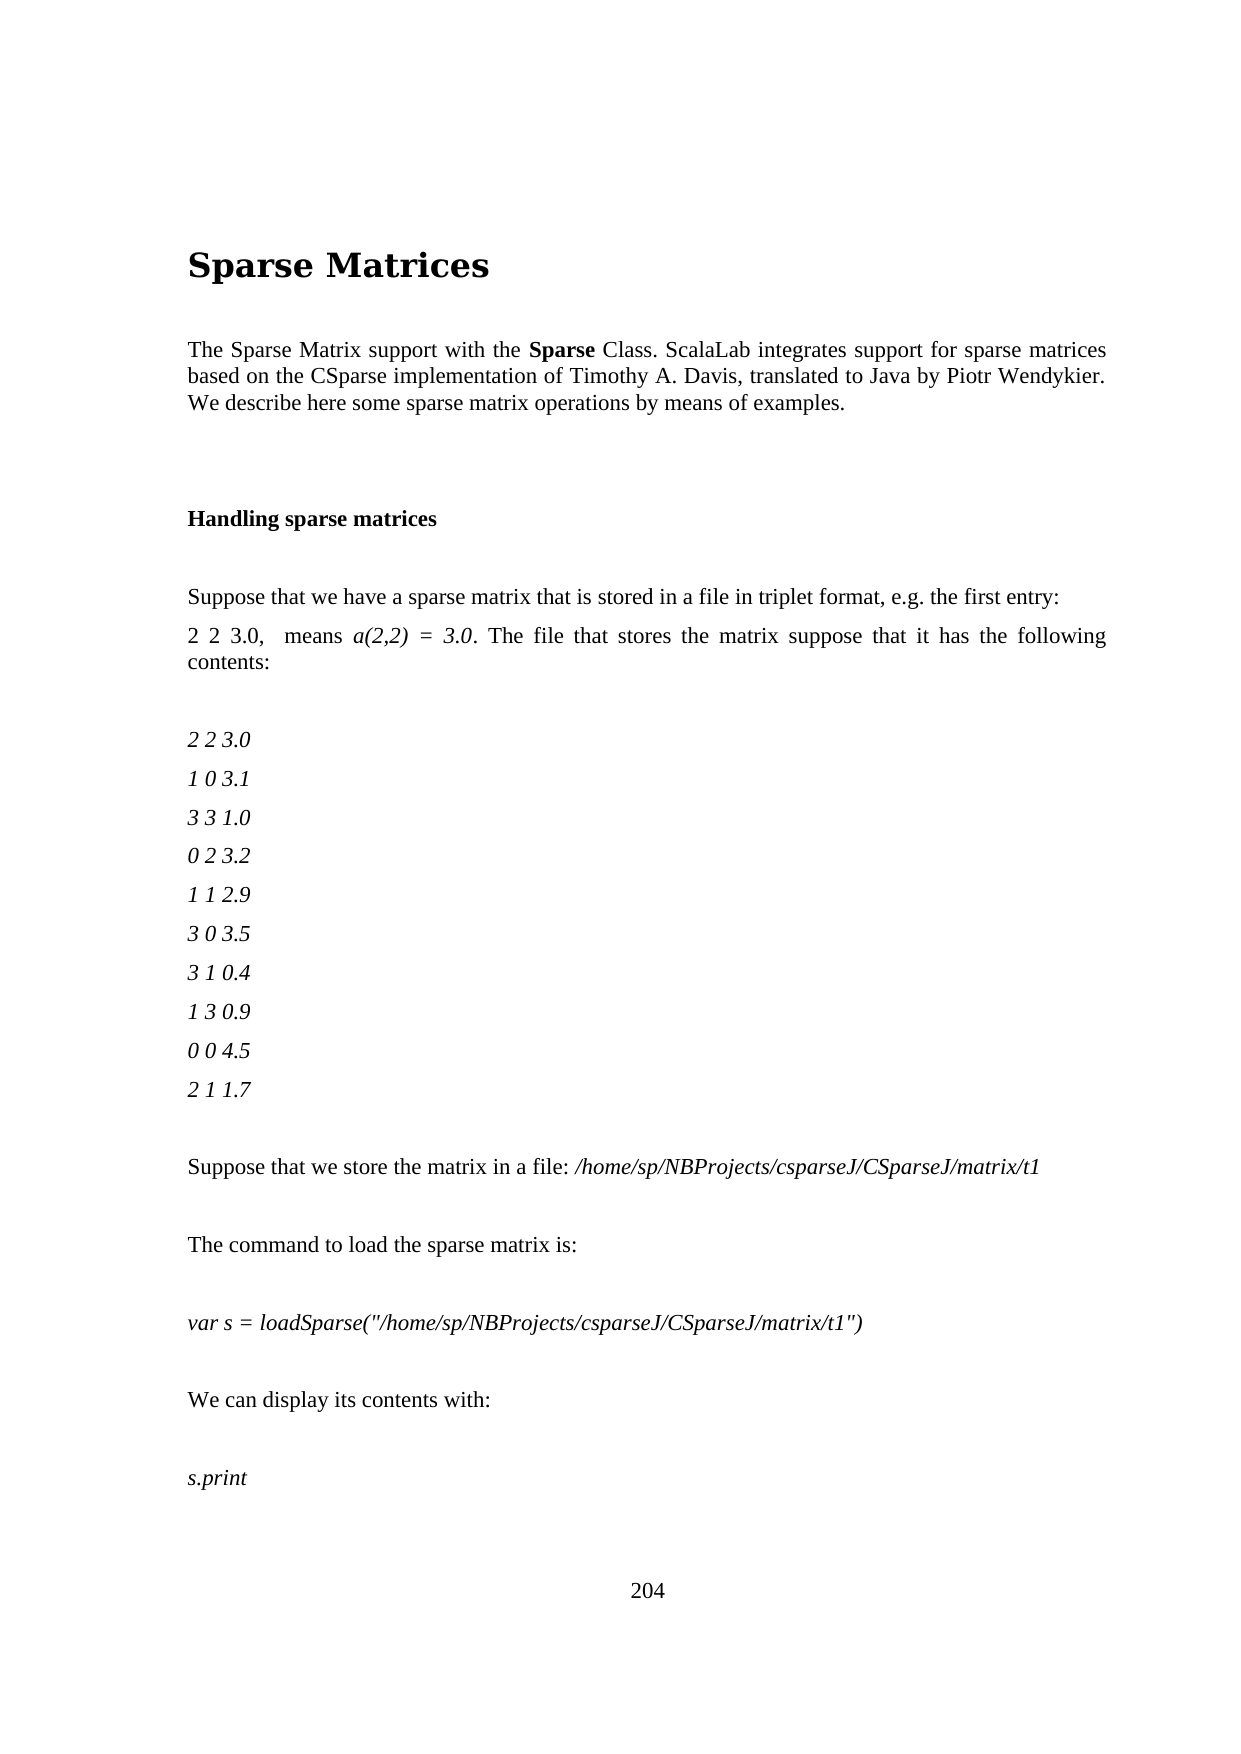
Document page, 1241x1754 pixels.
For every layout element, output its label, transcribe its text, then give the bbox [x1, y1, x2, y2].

text 3 0 3.5 [187, 920, 1108, 947]
subtitle Sparse Matrices [187, 246, 1108, 285]
text 1 3 0.9 [187, 998, 1108, 1024]
text We can display its contents with: [187, 1387, 1108, 1413]
text Suppose that we have a sparse matrix that is stored in a file in triplet format, e.g. the first entry: [187, 583, 1108, 609]
text 1 0 3.1 [187, 765, 1108, 791]
text The command to load the sparse matrix is: [187, 1231, 1108, 1257]
text var s = loadSparse("/home/sp/NBProjects/csparseJ/CSparseJ/matrix/t1") [187, 1309, 1108, 1335]
text Suppose that we store the matrix in a file: /home/sp/NBProjects/csparseJ/CSparseJ/matrix/t1 [187, 1153, 1108, 1180]
text 3 3 1.0 [187, 804, 1108, 830]
text 0 2 3.2 [187, 843, 1108, 869]
text 0 0 4.5 [187, 1037, 1108, 1063]
text 3 1 0.4 [187, 959, 1108, 986]
text 1 1 2.9 [187, 881, 1108, 908]
text 2 2 3.0 [187, 726, 1108, 752]
text 2 2 3.0, means a(2,2) = 3.0. The file that stores the matrix suppose that it has the following contents: [187, 622, 1108, 675]
text The Sparse Matrix support with the Sparse Class. ScalaLab integrates support for sparse matrices based on the CSparse implementation of Timothy A. Davis, translated to Java by Piotr Wendykier. We describe here some sparse matrix operations by means of examples. [187, 336, 1108, 415]
text 2 1 1.7 [187, 1076, 1108, 1102]
text s.print [187, 1464, 1108, 1491]
text Handling sparse matrices [187, 505, 1108, 532]
